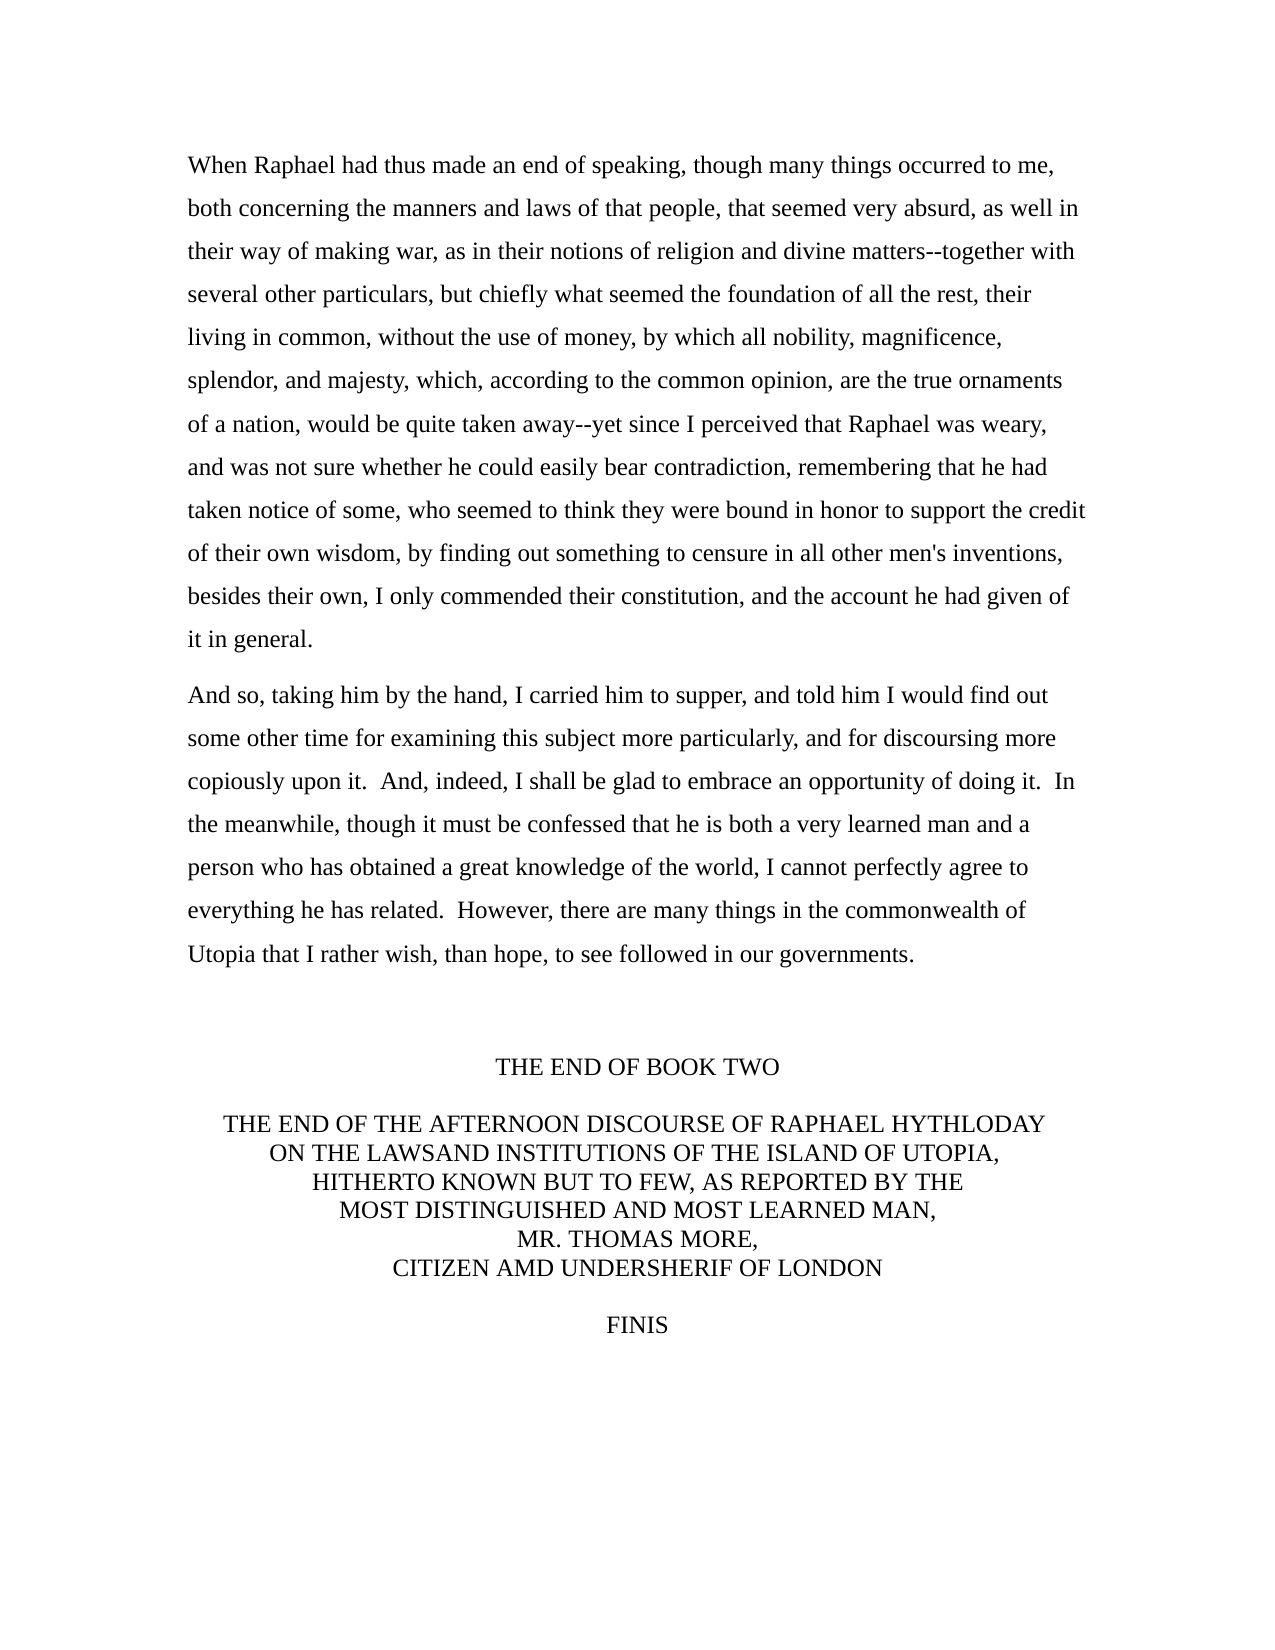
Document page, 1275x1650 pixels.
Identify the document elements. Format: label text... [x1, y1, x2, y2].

text FINIS [187, 1311, 1087, 1339]
text And so, taking him by the hand, I carried him to supper, and told him I would find out some other time for examining this subject more particularly, and for discoursing more copiously upon it. And, indeed, I shall be glad to embrace an opportunity of doing it. In the meanwhile, though it must be confessed that he is both a very learned man and a person who has obtained a great knowledge of the world, I cannot perfectly agree to everything he has related. However, there are many things in the commonwealth of Utopia that I rather wish, than hope, to see followed in our governments. [187, 680, 1087, 967]
text MOST DISTINGUISHED AND MOST LEARNED MAN, MR. THOMAS MORE, [187, 1196, 1087, 1253]
text HITHERTO KNOWN BUT TO FEW, AS REPORTED BY THE [187, 1167, 1087, 1196]
text ON THE LAWSAND INSTITUTIONS OF THE ISLAND OF UTOPIA, [187, 1138, 1087, 1167]
text THE END OF THE AFTERNOON DISCOURSE OF RAPHAEL HYTHLODAY [187, 1109, 1087, 1138]
text CITIZEN AMD UNDERSHERIF OF LONDON [187, 1253, 1087, 1282]
text THE END OF BOOK TWO [187, 1052, 1087, 1081]
text When Raphael had thus made an end of speaking, though many things occurred to me, both concerning the manners and laws of that people, that seemed very absurd, as well in their way of making war, as in their notions of religion and divine matters--together with several other particulars, but chiefly what seemed the foundation of all the rest, their living in common, without the use of money, by which all nobility, magnificence, splendor, and majesty, which, according to the common opinion, are the true ornaments of a nation, would be quite taken away--yet since I perceived that Raphael was weary, and was not sure whether he could easily bear contradiction, remembering that he had taken notice of some, who seemed to think they were bound in honor to support the credit of their own wisdom, by finding out something to censure in all other men's inventions, besides their own, I only commended their constitution, and the account he had given of it in general. [187, 150, 1087, 653]
